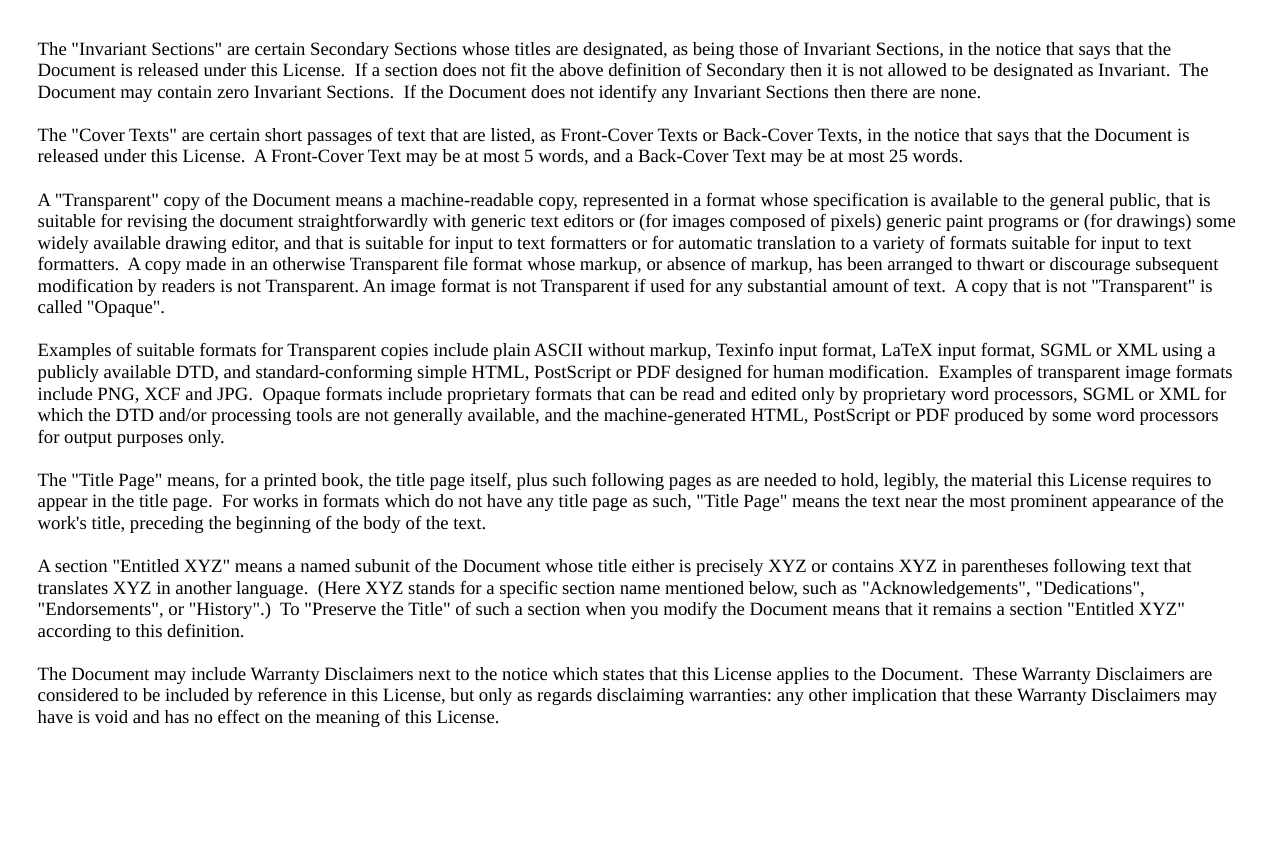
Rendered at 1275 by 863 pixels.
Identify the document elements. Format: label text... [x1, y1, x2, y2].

text The Document may include Warranty Disclaimers next to the notice which states that this License applies to the Document. These Warranty Disclaimers are considered to be included by reference in this License, but only as regards disclaiming warranties: any other implication that these Warranty Disclaimers may have is void and has no effect on the meaning of this License. [37, 663, 1237, 727]
text The "Title Page" means, for a printed book, the title page itself, plus such following pages as are needed to hold, legibly, the material this License requires to appear in the title page. For works in formats which do not have any title page as such, "Title Page" means the text near the most prominent appearance of the work's title, preceding the beginning of the body of the text. [37, 469, 1237, 533]
text The "Invariant Sections" are certain Secondary Sections whose titles are designated, as being those of Invariant Sections, in the notice that says that the Document is released under this License. If a section does not fit the above definition of Secondary then it is not allowed to be designated as Invariant. The Document may contain zero Invariant Sections. If the Document does not identify any Invariant Sections then there are none. [37, 37, 1237, 102]
text Examples of suitable formats for Transparent copies include plain ASCII without markup, Texinfo input format, LaTeX input format, SGML or XML using a publicly available DTD, and standard-conforming simple HTML, PostScript or PDF designed for human modification. Examples of transparent image formats include PNG, XCF and JPG. Opaque formats include proprietary formats that can be read and edited only by proprietary word processors, SGML or XML for which the DTD and/or processing tools are not generally available, and the machine-generated HTML, PostScript or PDF produced by some word processors for output purposes only. [37, 339, 1237, 447]
text The "Cover Texts" are certain short passages of text that are listed, as Front-Cover Texts or Back-Cover Texts, in the notice that says that the Document is released under this License. A Front-Cover Text may be at most 5 words, and a Back-Cover Text may be at most 25 words. [37, 124, 1237, 167]
text A "Transparent" copy of the Document means a machine-readable copy, represented in a format whose specification is available to the general public, that is suitable for revising the document straightforwardly with generic text editors or (for images composed of pixels) generic paint programs or (for drawings) some widely available drawing editor, and that is suitable for input to text formatters or for automatic translation to a variety of formats suitable for input to text formatters. A copy made in an otherwise Transparent file format whose markup, or absence of markup, has been arranged to thwart or discourage subsequent modification by readers is not Transparent. An image format is not Transparent if used for any substantial amount of text. A copy that is not "Transparent" is called "Opaque". [37, 188, 1237, 318]
text A section "Entitled XYZ" means a named subunit of the Document whose title either is precisely XYZ or contains XYZ in parentheses following text that translates XYZ in another language. (Here XYZ stands for a specific section name mentioned below, such as "Acknowledgements", "Dedications", "Endorsements", or "History".) To "Preserve the Title" of such a section when you modify the Document means that it remains a section "Entitled XYZ" according to this definition. [37, 555, 1237, 641]
